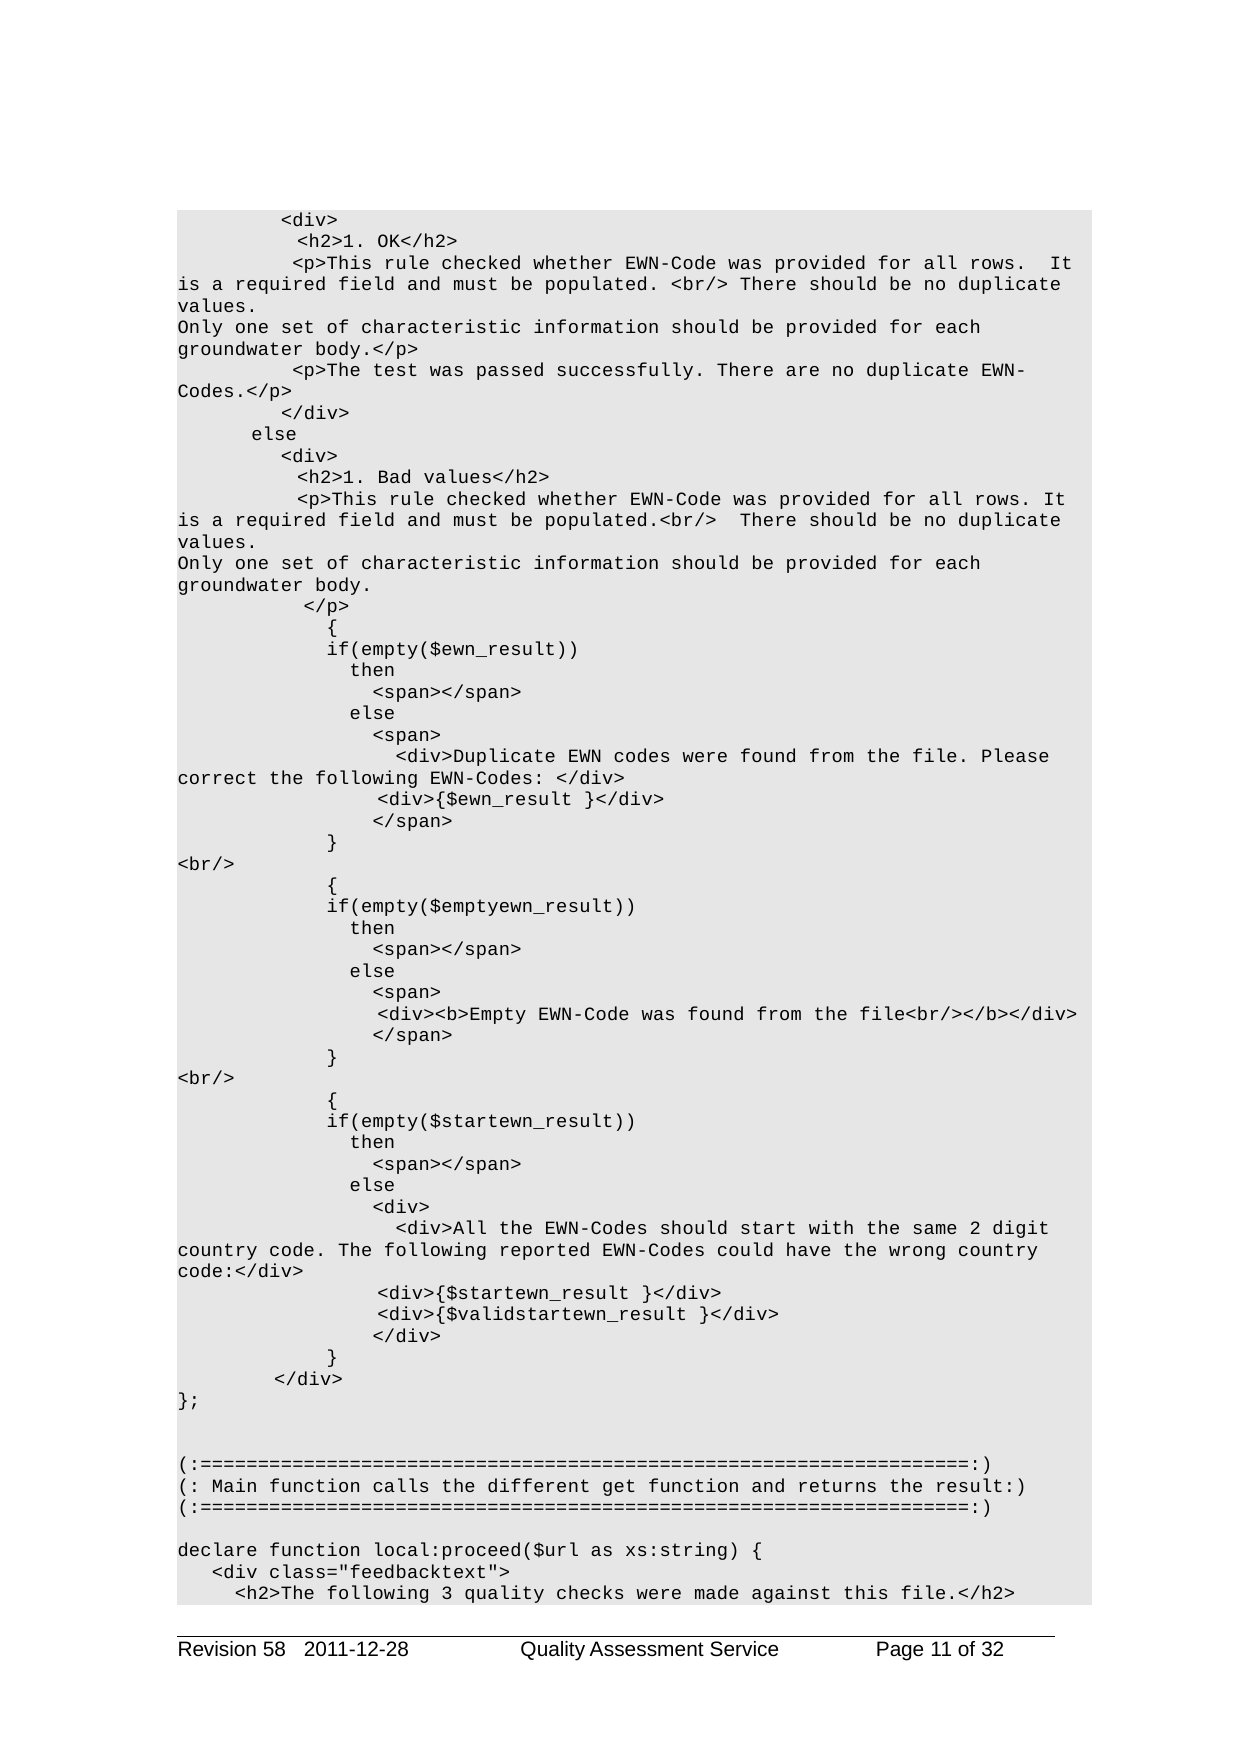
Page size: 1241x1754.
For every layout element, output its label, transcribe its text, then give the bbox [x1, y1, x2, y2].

list } [177, 1047, 1092, 1068]
list Only one set of characteristic information should be provided for each groundwater body.</p> [177, 317, 1092, 360]
list <div>{$validstartewn_result }</div> [177, 1304, 1092, 1326]
list <div>All the EWN-Codes should start with the same 2 digit country code. The following reported EWN-Codes could have the wrong country code:</div> [177, 1219, 1092, 1283]
list <p>This rule checked whether EWN-Code was provided for all rows. It is a required field and must be populated.<br/> There should be no duplicate values. [177, 489, 1092, 553]
list if(empty($startewn_result)) [177, 1111, 1092, 1133]
list }; [177, 1390, 1092, 1412]
list </span> [177, 1026, 1092, 1047]
list then [177, 661, 1092, 682]
list <span></span> [177, 682, 1092, 704]
list <span></span> [177, 1154, 1092, 1176]
list <h2>1. OK</h2> [177, 232, 1092, 253]
list <div>{$startewn_result }</div> [177, 1283, 1092, 1304]
list declare function local:proceed($url as xs:string) { [177, 1541, 1092, 1562]
list else [177, 704, 1092, 725]
list Only one set of characteristic information should be provided for each groundwater body. [177, 553, 1092, 596]
list <div>{$ewn_result }</div> [177, 789, 1092, 811]
list <span></span> [177, 940, 1092, 961]
list <br/> [177, 854, 1092, 875]
list <span> [177, 983, 1092, 1004]
list } [177, 832, 1092, 854]
list else [177, 961, 1092, 983]
list { [177, 1090, 1092, 1111]
list if(empty($emptyewn_result)) [177, 897, 1092, 918]
list then [177, 918, 1092, 940]
list <h2>The following 3 quality checks were made against this file.</h2> [177, 1583, 1092, 1605]
list </div> [177, 1369, 1092, 1390]
list <p>This rule checked whether EWN-Code was provided for all rows. It is a required field and must be populated. <br/> There should be no duplicate values. [177, 253, 1092, 317]
list <p>The test was passed successfully. There are no duplicate EWN-Codes.</p> [177, 360, 1092, 403]
list <div> [177, 446, 1092, 468]
list <div class="feedbacktext"> [177, 1562, 1092, 1583]
list } [177, 1347, 1092, 1369]
list <div><b>Empty EWN-Code was found from the file<br/></b></div> [177, 1004, 1092, 1026]
list <div> [177, 210, 1092, 232]
list <h2>1. Bad values</h2> [177, 468, 1092, 489]
list if(empty($ewn_result)) [177, 639, 1092, 661]
list (:===================================================================:) [177, 1498, 1092, 1519]
list else [177, 425, 1092, 446]
list <br/> [177, 1068, 1092, 1090]
list <div> [177, 1197, 1092, 1219]
list </p> [177, 596, 1092, 618]
list { [177, 618, 1092, 639]
list (:===================================================================:) [177, 1455, 1092, 1476]
list </div> [177, 403, 1092, 425]
list <div>Duplicate EWN codes were found from the file. Please correct the following EWN-Codes: </div> [177, 747, 1092, 789]
list </span> [177, 811, 1092, 832]
list then [177, 1133, 1092, 1154]
list (: Main function calls the different get function and returns the result:) [177, 1476, 1092, 1498]
list { [177, 875, 1092, 897]
list else [177, 1176, 1092, 1197]
list <span> [177, 725, 1092, 747]
list </div> [177, 1326, 1092, 1347]
